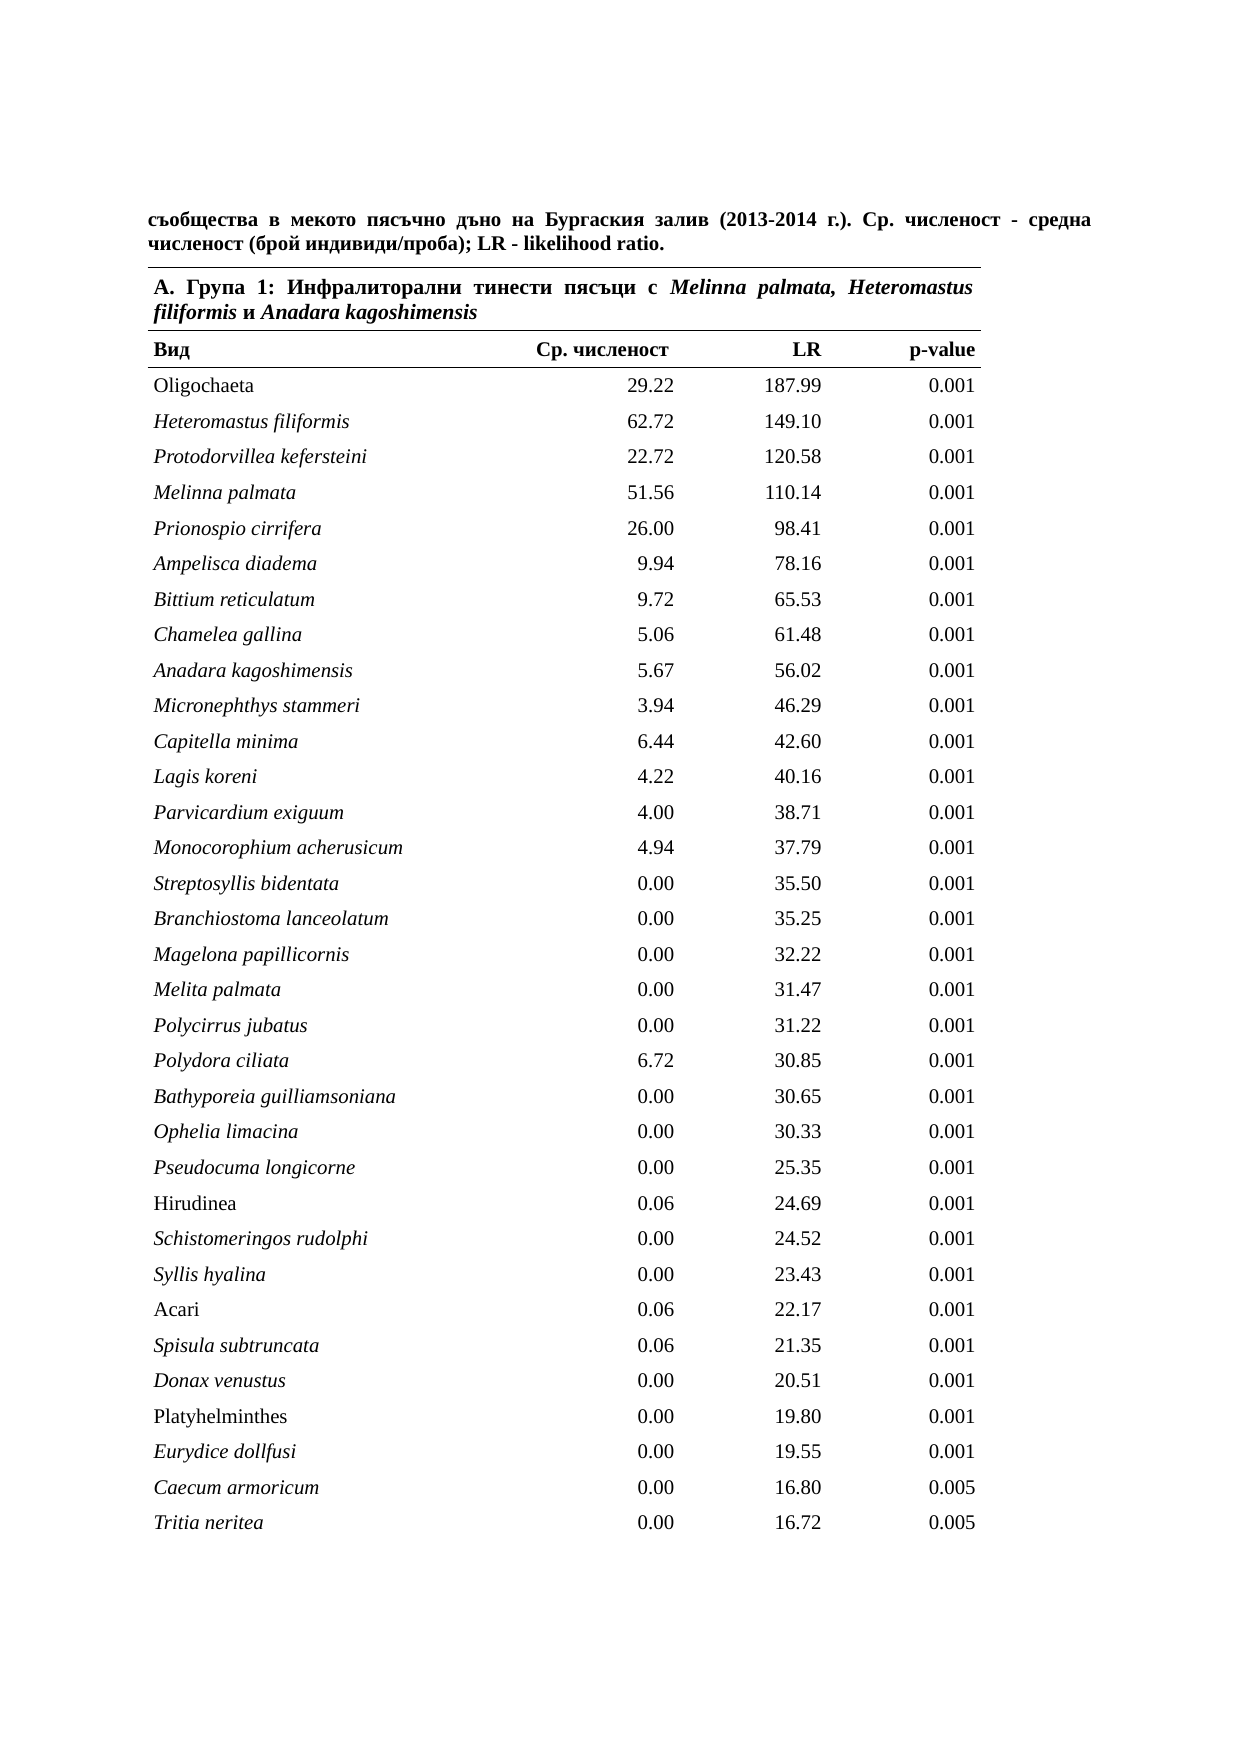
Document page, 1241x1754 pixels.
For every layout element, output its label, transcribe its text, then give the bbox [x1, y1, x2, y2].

table_cell Ophelia limacina [148, 1114, 520, 1149]
table_cell 21.35 [680, 1327, 827, 1362]
table_cell 110.14 [680, 474, 827, 510]
table_cell Polycirrus jubatus [148, 1007, 520, 1043]
table_cell Monocorophium acherusicum [148, 830, 520, 865]
table_cell 0.001 [827, 1362, 981, 1398]
table_cell 0.001 [827, 1149, 981, 1185]
table_cell Eurydice dollfusi [148, 1433, 520, 1469]
table_cell Acari [148, 1291, 520, 1327]
table_cell Syllis hyalina [148, 1256, 520, 1291]
table_cell 6.44 [520, 723, 679, 758]
table_cell 19.80 [680, 1398, 827, 1433]
table_cell Micronephthys stammeri [148, 688, 520, 723]
table_cell 26.00 [520, 510, 679, 545]
table_cell 42.60 [680, 723, 827, 758]
text съобщества в мекото пясъчно дъно на Бургаския залив (2013-2014 г.). Ср. численост - средна численост (брой индивиди/проба); LR - likelihood ratio. [148, 207, 1093, 255]
table_cell Hirudinea [148, 1185, 520, 1220]
table_cell 31.47 [680, 972, 827, 1007]
table_cell 187.99 [680, 368, 827, 403]
table_cell 24.69 [680, 1185, 827, 1220]
table_cell 24.52 [680, 1220, 827, 1256]
table_cell 0.001 [827, 1220, 981, 1256]
table_cell 29.22 [520, 368, 679, 403]
table_cell 78.16 [680, 545, 827, 581]
table_cell 0.001 [827, 368, 981, 403]
table_cell 0.001 [827, 1185, 981, 1220]
table_cell 0.001 [827, 936, 981, 972]
table_cell 0.001 [827, 830, 981, 865]
table_cell 0.00 [520, 1362, 679, 1398]
table_cell 0.00 [520, 865, 679, 901]
table_cell Lagis koreni [148, 759, 520, 794]
table_cell 3.94 [520, 688, 679, 723]
table_cell 32.22 [680, 936, 827, 972]
table_cell 0.001 [827, 616, 981, 652]
table_cell Ampelisca diadema [148, 545, 520, 581]
table_cell 40.16 [680, 759, 827, 794]
table_cell 0.001 [827, 1043, 981, 1078]
table_cell 25.35 [680, 1149, 827, 1185]
table_cell 0.06 [520, 1327, 679, 1362]
table_cell 38.71 [680, 794, 827, 829]
table_cell 0.00 [520, 1078, 679, 1114]
table_cell 0.00 [520, 1149, 679, 1185]
table_cell 0.00 [520, 936, 679, 972]
table_cell 0.005 [827, 1504, 981, 1540]
table_cell 6.72 [520, 1043, 679, 1078]
table_cell 0.001 [827, 1114, 981, 1149]
table_cell 0.001 [827, 1256, 981, 1291]
table_cell 30.85 [680, 1043, 827, 1078]
table_cell 0.00 [520, 1433, 679, 1469]
table_cell 61.48 [680, 616, 827, 652]
table_cell p-value [827, 331, 981, 367]
table_cell LR [680, 331, 827, 367]
table_cell 31.22 [680, 1007, 827, 1043]
table_cell 5.06 [520, 616, 679, 652]
table_cell 16.80 [680, 1469, 827, 1504]
table_cell 0.001 [827, 1433, 981, 1469]
table_cell Melita palmata [148, 972, 520, 1007]
table_cell 120.58 [680, 439, 827, 474]
table_cell Schistomeringos rudolphi [148, 1220, 520, 1256]
table_cell 0.001 [827, 688, 981, 723]
table_cell 35.25 [680, 901, 827, 936]
table_cell 46.29 [680, 688, 827, 723]
table_cell Parvicardium exiguum [148, 794, 520, 829]
table_cell 98.41 [680, 510, 827, 545]
table_cell 0.00 [520, 1220, 679, 1256]
table_cell 4.00 [520, 794, 679, 829]
table_cell 0.001 [827, 1007, 981, 1043]
table_cell 0.001 [827, 1398, 981, 1433]
table_cell 51.56 [520, 474, 679, 510]
table_cell 37.79 [680, 830, 827, 865]
table_cell 20.51 [680, 1362, 827, 1398]
table_cell Chamelea gallina [148, 616, 520, 652]
table_cell Tritia neritea [148, 1504, 520, 1540]
table_cell 0.001 [827, 972, 981, 1007]
table_cell 0.00 [520, 1469, 679, 1504]
table_cell Capitella minima [148, 723, 520, 758]
table_cell 19.55 [680, 1433, 827, 1469]
table_cell 0.001 [827, 1327, 981, 1362]
table_cell Pseudocuma longicorne [148, 1149, 520, 1185]
table_cell Polydora ciliata [148, 1043, 520, 1078]
table_cell 0.001 [827, 545, 981, 581]
table_cell 0.001 [827, 1078, 981, 1114]
table_cell 30.65 [680, 1078, 827, 1114]
table_cell 23.43 [680, 1256, 827, 1291]
table_cell 0.06 [520, 1291, 679, 1327]
table_cell 0.001 [827, 652, 981, 687]
table_cell 0.00 [520, 1504, 679, 1540]
table_cell 65.53 [680, 581, 827, 616]
table_cell 0.001 [827, 439, 981, 474]
table_cell Spisula subtruncata [148, 1327, 520, 1362]
table_cell Anadara kagoshimensis [148, 652, 520, 687]
table_cell 0.00 [520, 1114, 679, 1149]
table_cell 0.005 [827, 1469, 981, 1504]
table_cell 35.50 [680, 865, 827, 901]
table_cell 0.001 [827, 403, 981, 439]
table_cell 22.17 [680, 1291, 827, 1327]
table_cell Protodorvillea kefersteini [148, 439, 520, 474]
table_cell Platyhelminthes [148, 1398, 520, 1433]
table_cell 0.001 [827, 865, 981, 901]
table_cell 9.72 [520, 581, 679, 616]
table_cell 0.001 [827, 759, 981, 794]
table_cell Donax venustus [148, 1362, 520, 1398]
table_cell Oligochaeta [148, 368, 520, 403]
table_cell 16.72 [680, 1504, 827, 1540]
table_cell Caecum armoricum [148, 1469, 520, 1504]
table_cell 22.72 [520, 439, 679, 474]
table_cell Magelona papillicornis [148, 936, 520, 972]
table_cell Streptosyllis bidentata [148, 865, 520, 901]
table_cell Branchiostoma lanceolatum [148, 901, 520, 936]
table_cell Ср. численост [520, 331, 679, 367]
table_cell 0.001 [827, 901, 981, 936]
table_cell 0.00 [520, 1398, 679, 1433]
table_cell 62.72 [520, 403, 679, 439]
table_cell Melinna palmata [148, 474, 520, 510]
table_cell 0.001 [827, 794, 981, 829]
table_cell 0.00 [520, 1007, 679, 1043]
table_cell Heteromastus filiformis [148, 403, 520, 439]
table_cell Вид [148, 331, 520, 367]
table_cell 149.10 [680, 403, 827, 439]
table_cell 56.02 [680, 652, 827, 687]
table_cell 0.001 [827, 581, 981, 616]
table_header А. Група 1: Инфралиторални тинести пясъци с Melinna palmata, Heteromastus filiformis и Anadara kagoshimensis [148, 268, 981, 330]
table_cell 0.001 [827, 474, 981, 510]
table_cell 0.06 [520, 1185, 679, 1220]
table_cell 4.94 [520, 830, 679, 865]
table_cell 4.22 [520, 759, 679, 794]
table_cell 9.94 [520, 545, 679, 581]
table_cell Bittium reticulatum [148, 581, 520, 616]
table_cell 0.00 [520, 901, 679, 936]
table_cell 0.001 [827, 723, 981, 758]
table_cell 0.00 [520, 1256, 679, 1291]
table_cell Prionospio cirrifera [148, 510, 520, 545]
table_cell Bathyporeia guilliamsoniana [148, 1078, 520, 1114]
table_cell 0.00 [520, 972, 679, 1007]
table_cell 0.001 [827, 1291, 981, 1327]
table_cell 0.001 [827, 510, 981, 545]
table_cell 30.33 [680, 1114, 827, 1149]
table_cell 5.67 [520, 652, 679, 687]
